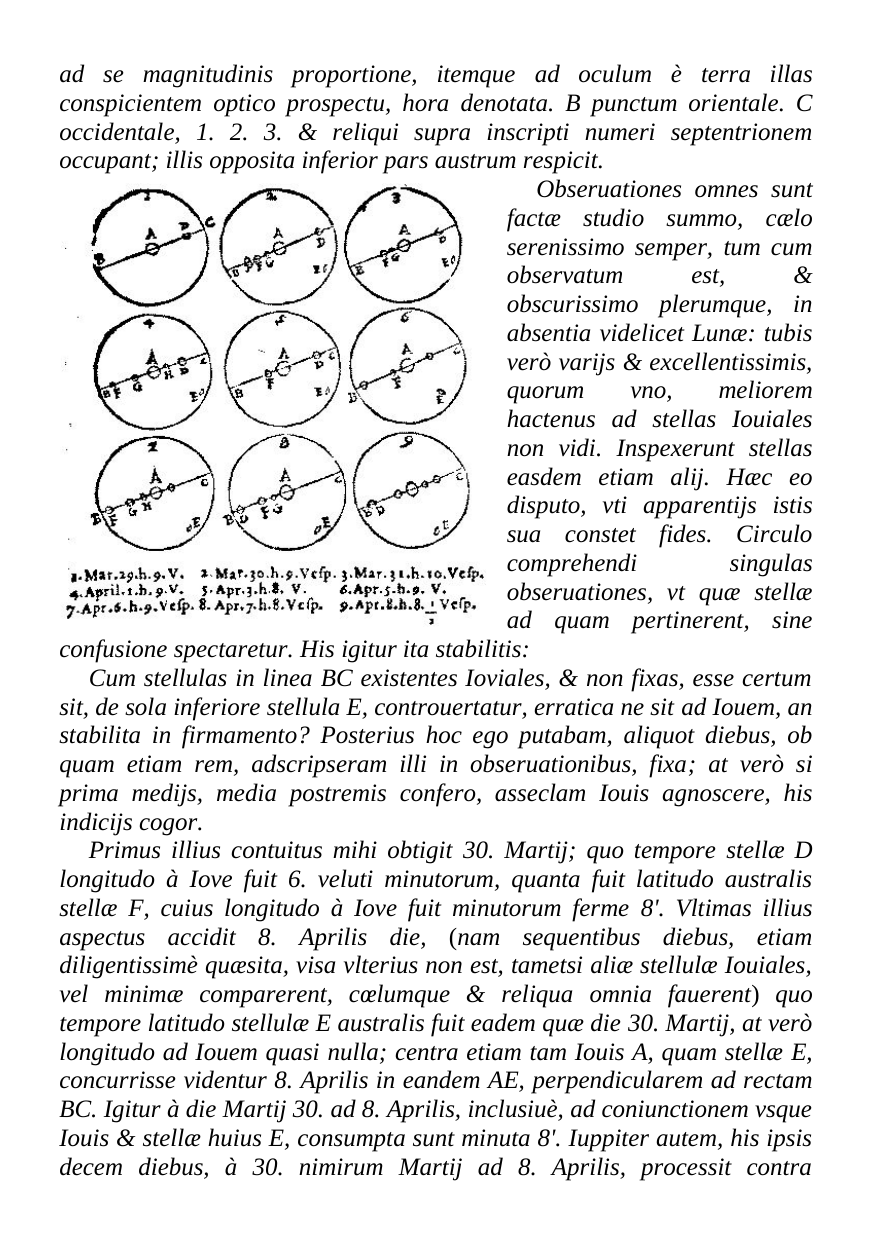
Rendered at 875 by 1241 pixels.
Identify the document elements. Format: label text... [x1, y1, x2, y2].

text ad se magnitudinis proportione, itemque ad oculum è terra illas conspicientem optico prospectu, hora denotata. B punctum orientale. C occidentale, 1. 2. 3. & reliqui supra inscripti numeri septentrionem occupant; illis opposita inferior pars austrum respicit. [59, 59, 815, 174]
text Cum stellulas in linea BC existentes Ioviales, & non fixas, esse certum sit, de sola inferiore stellula E, controuertatur, erratica ne sit ad Iouem, an stabilita in firmamento? Posterius hoc ego putabam, aliquot diebus, ob quam etiam rem, adscripseram illi in obseruationibus, fixa; at verò si prima medijs, media postremis confero, asseclam Iouis agnoscere, his indicijs cogor. [59, 663, 815, 835]
text Primus illius contuitus mihi obtigit 30. Martij; quo tempore stellæ D longitudo à Iove fuit 6. veluti minutorum, quanta fuit latitudo australis stellæ F, cuius longitudo à Iove fuit minutorum ferme 8'. Vltimas illius aspectus accidit 8. Aprilis die, (nam sequentibus diebus, etiam diligentissimè quæsita, visa vlterius non est, tametsi aliæ stellulæ Iouiales, vel minimæ comparerent, cœlumque & reliqua omnia fauerent) quo tempore latitudo stellulæ E australis fuit eadem quæ die 30. Martij, at verò longitudo ad Iouem quasi nulla; centra etiam tam Iouis A, quam stellæ E, concurrisse videntur 8. Aprilis in eandem AE, perpendicularem ad rectam BC. Igitur à die Martij 30. ad 8. Aprilis, inclusiuè, ad coniunctionem vsque Iouis & stellæ huius E, consumpta sunt minuta 8'. Iuppiter autem, his ipsis decem diebus, à 30. nimirum Martij ad 8. Aprilis, processit contra [59, 835, 815, 1180]
picture [60, 175, 487, 627]
text Obseruationes omnes sunt factæ studio summo, cælo serenissimo semper, tum cum observatum est, & obscurissimo plerumque, in absentia videlicet Lunæ: tubis verò varijs & excellentissimis, quorum vno, meliorem hactenus ad stellas Iouiales non vidi. Inspexerunt stellas easdem etiam alij. Hæc eo disputo, vti apparentijs istis sua constet fides. Circulo comprehendi singulas obseruationes, vt quæ stellæ ad quam pertinerent, sine confusione spectaretur. His igitur ita stabilitis: [59, 174, 815, 663]
